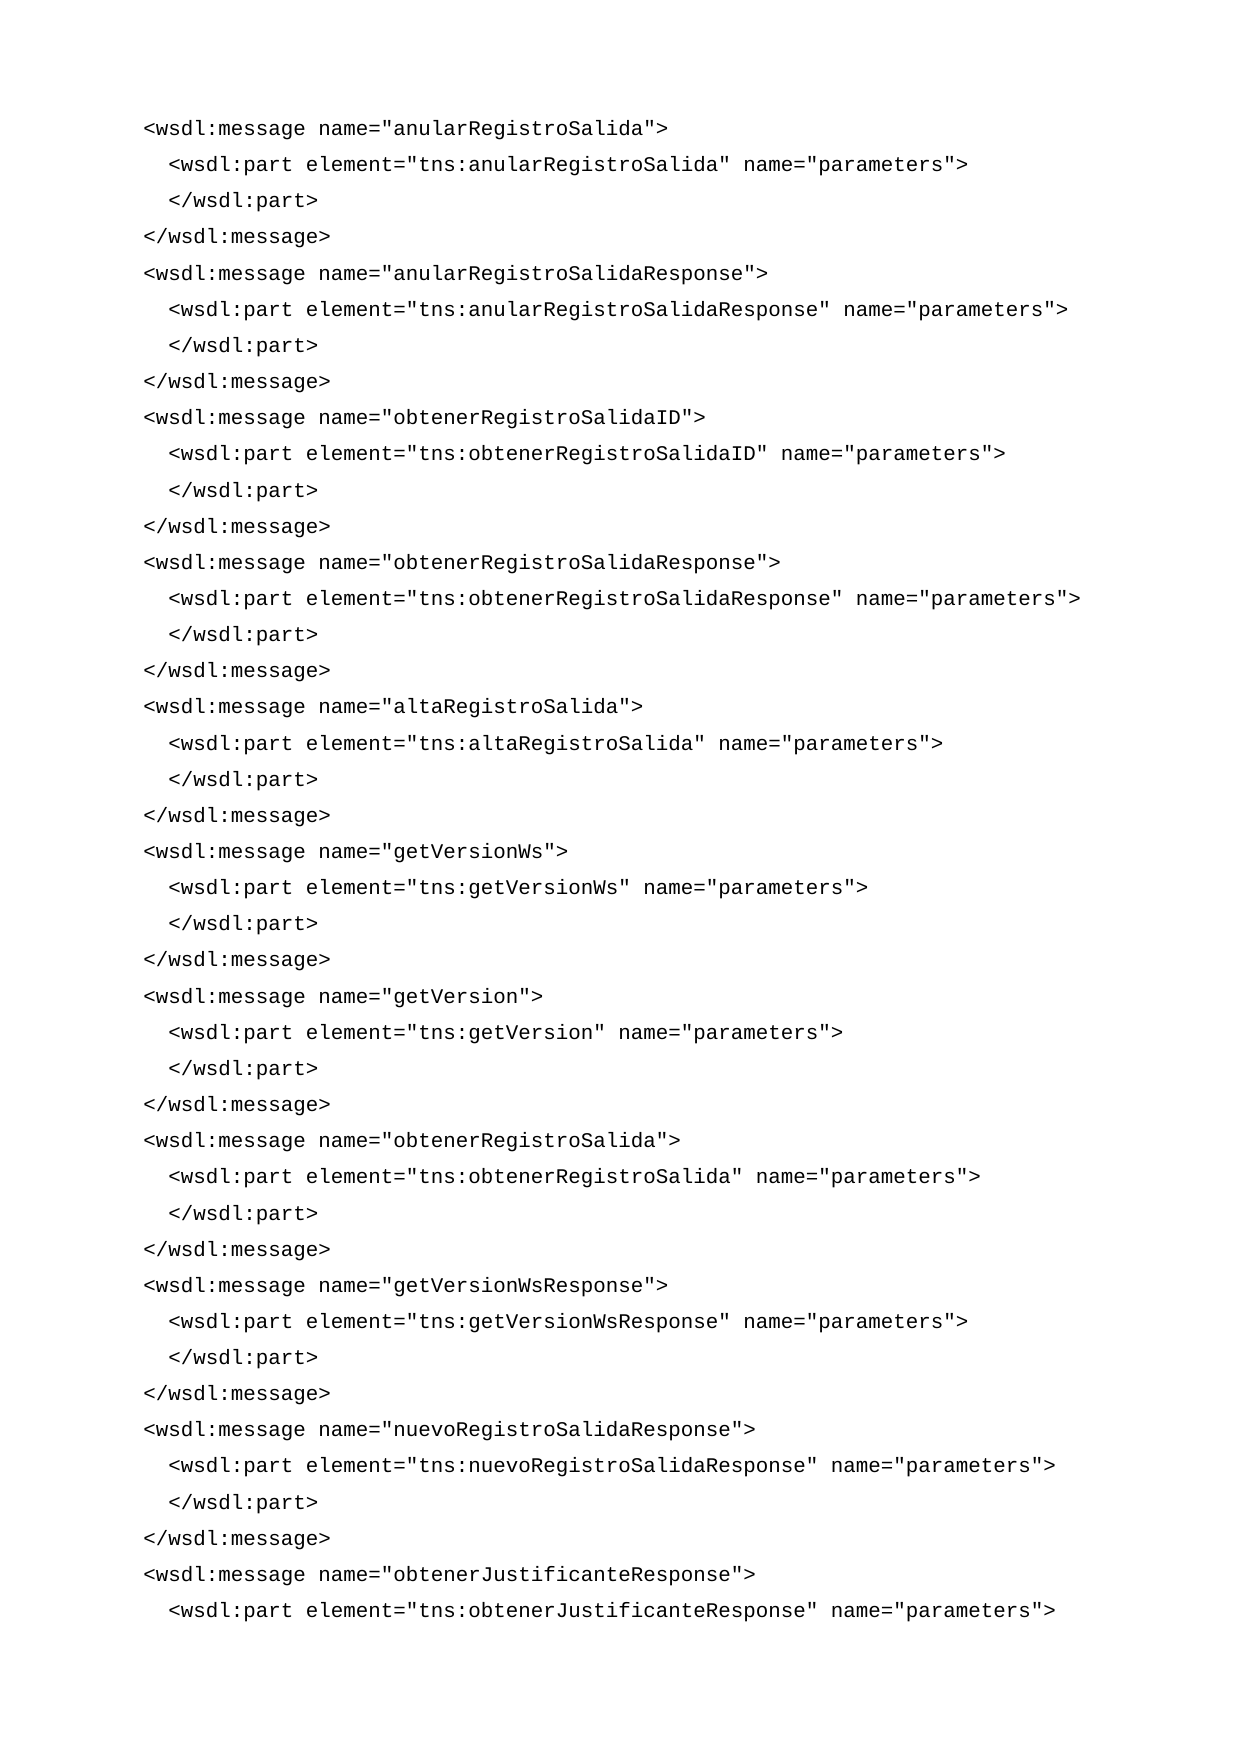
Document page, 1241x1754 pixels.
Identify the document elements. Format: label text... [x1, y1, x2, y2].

text <wsdl:message name="nuevoRegistroSalidaResponse"> [118, 1419, 1122, 1443]
text </wsdl:message> [118, 949, 1122, 973]
text </wsdl:part> [118, 335, 1122, 359]
text <wsdl:part element="tns:obtenerRegistroSalidaResponse" name="parameters"> [118, 588, 1122, 612]
text <wsdl:message name="obtenerRegistroSalidaID"> [118, 407, 1122, 431]
text </wsdl:part> [118, 1058, 1122, 1082]
text <wsdl:part element="tns:anularRegistroSalida" name="parameters"> [118, 154, 1122, 178]
text <wsdl:part element="tns:altaRegistroSalida" name="parameters"> [118, 733, 1122, 756]
text <wsdl:message name="getVersion"> [118, 986, 1122, 1009]
text <wsdl:message name="getVersionWsResponse"> [118, 1275, 1122, 1298]
text </wsdl:part> [118, 479, 1122, 503]
text </wsdl:message> [118, 371, 1122, 395]
text <wsdl:message name="anularRegistroSalida"> [118, 118, 1122, 142]
text <wsdl:part element="tns:getVersionWsResponse" name="parameters"> [118, 1311, 1122, 1334]
text </wsdl:part> [118, 1347, 1122, 1371]
text </wsdl:message> [118, 805, 1122, 828]
text </wsdl:message> [118, 516, 1122, 539]
text </wsdl:part> [118, 190, 1122, 214]
text </wsdl:part> [118, 1492, 1122, 1515]
text </wsdl:message> [118, 1239, 1122, 1262]
text </wsdl:message> [118, 660, 1122, 684]
text <wsdl:message name="obtenerRegistroSalida"> [118, 1130, 1122, 1154]
text </wsdl:part> [118, 769, 1122, 792]
text </wsdl:message> [118, 227, 1122, 250]
text <wsdl:message name="obtenerJustificanteResponse"> [118, 1564, 1122, 1588]
text <wsdl:part element="tns:obtenerRegistroSalidaID" name="parameters"> [118, 443, 1122, 467]
text <wsdl:message name="anularRegistroSalidaResponse"> [118, 263, 1122, 286]
text </wsdl:message> [118, 1383, 1122, 1407]
text <wsdl:part element="tns:getVersion" name="parameters"> [118, 1022, 1122, 1045]
text </wsdl:part> [118, 913, 1122, 937]
text <wsdl:message name="getVersionWs"> [118, 841, 1122, 865]
text <wsdl:message name="altaRegistroSalida"> [118, 696, 1122, 720]
text <wsdl:part element="tns:nuevoRegistroSalidaResponse" name="parameters"> [118, 1456, 1122, 1479]
text <wsdl:message name="obtenerRegistroSalidaResponse"> [118, 552, 1122, 576]
text <wsdl:part element="tns:obtenerJustificanteResponse" name="parameters"> [118, 1600, 1122, 1624]
text <wsdl:part element="tns:obtenerRegistroSalida" name="parameters"> [118, 1166, 1122, 1190]
text </wsdl:message> [118, 1528, 1122, 1551]
text </wsdl:part> [118, 624, 1122, 648]
text </wsdl:part> [118, 1202, 1122, 1226]
text </wsdl:message> [118, 1094, 1122, 1118]
text <wsdl:part element="tns:getVersionWs" name="parameters"> [118, 877, 1122, 901]
text <wsdl:part element="tns:anularRegistroSalidaResponse" name="parameters"> [118, 299, 1122, 322]
